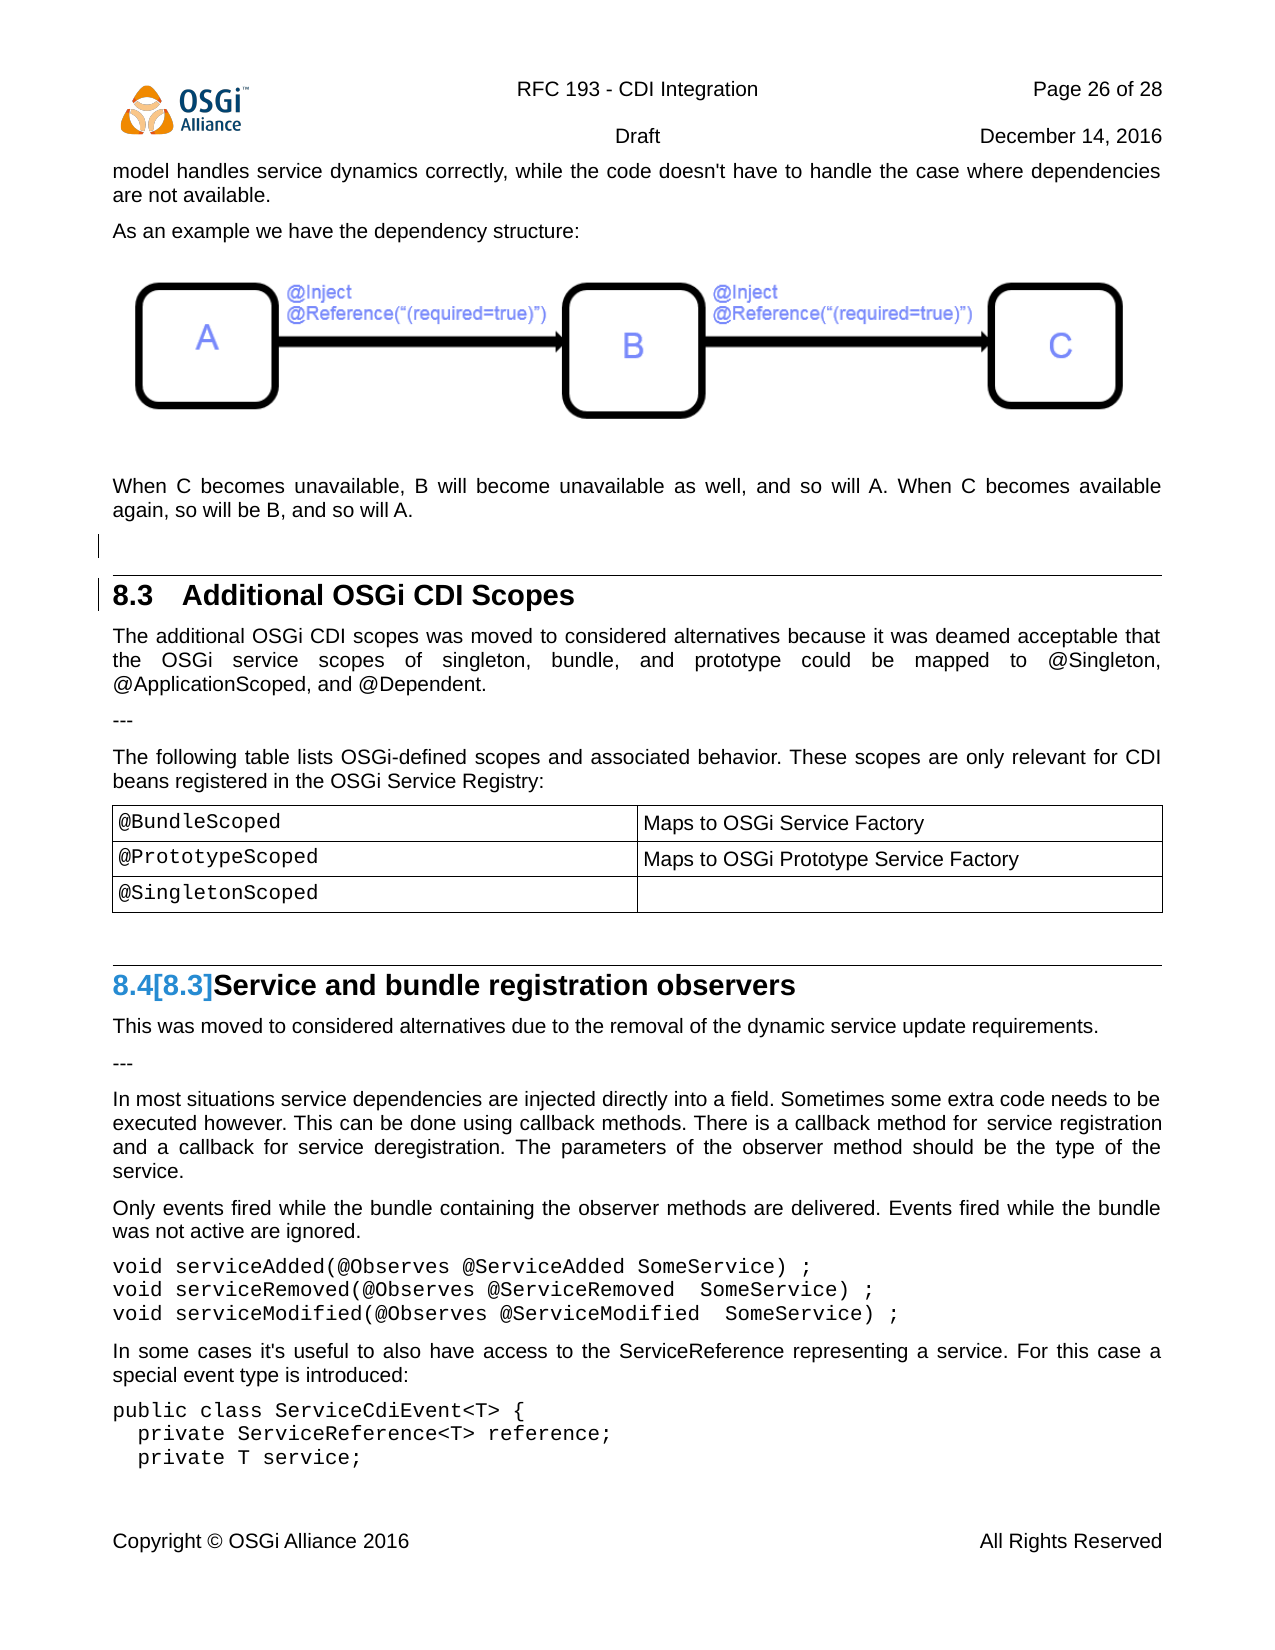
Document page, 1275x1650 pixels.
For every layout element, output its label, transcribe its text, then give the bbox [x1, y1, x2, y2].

text The following table lists OSGi-defined scopes and associated behavior. These scopes are only relevant for CDI beans registered in the OSGi Service Registry: [112, 745, 1162, 793]
text Only events fired while the bundle containing the observer methods are delivered. Events fired while the bundle was not active are ignored. [112, 1195, 1162, 1243]
table_cell @PrototypeScoped [113, 842, 637, 876]
text --- [112, 708, 1162, 732]
subtitle Additional OSGi CDI Scopes [112, 576, 1162, 611]
table_header Maps to OSGi Service Factory [638, 806, 1162, 841]
text As an example we have the dependency structure: [112, 219, 1162, 243]
text void serviceRemoved(@Observes @ServiceRemoved SomeService) ; [112, 1279, 1162, 1303]
text This was moved to considered alternatives due to the removal of the dynamic service update requirements. [112, 1014, 1162, 1038]
table_cell [638, 877, 1162, 912]
text model handles service dynamics correctly, while the code doesn't have to handle the case where dependencies are not available. [112, 159, 1162, 207]
text void serviceAdded(@Observes @ServiceAdded SomeService) ; [112, 1256, 1162, 1279]
text private T service; [112, 1447, 1162, 1471]
text The additional OSGi CDI scopes was moved to considered alternatives because it was deamed acceptable that the OSGi service scopes of singleton, bundle, and prototype could be mapped to @Singleton, @ApplicationScoped, and @Dependent. [112, 624, 1162, 696]
text --- [112, 1051, 1162, 1074]
table_header @BundleScoped [113, 806, 637, 841]
text In most situations service dependencies are injected directly into a field. Sometimes some extra code needs to be executed however. This can be done using callback methods. There is a callback method for service registration and a callback for service deregistration. The parameters of the observer method should be the type of the service. [112, 1087, 1162, 1183]
text void serviceModified(@Observes @ServiceModified SomeService) ; [112, 1303, 1162, 1327]
text public class ServiceCdiEvent<T> { [112, 1400, 1162, 1423]
picture [113, 78, 257, 142]
text private ServiceReference<T> reference; [112, 1423, 1162, 1447]
picture [112, 255, 1163, 438]
table_cell Maps to OSGi Prototype Service Factory [638, 842, 1162, 876]
table_cell @SingletonScoped [113, 877, 637, 912]
text When C becomes unavailable, B will become unavailable as well, and so will A. When C becomes available again, so will be B, and so will A. [112, 474, 1162, 522]
subtitle Service and bundle registration observers [112, 966, 1162, 1002]
text In some cases it's useful to also have access to the ServiceReference representing a service. For this case a special event type is introduced: [112, 1339, 1162, 1387]
